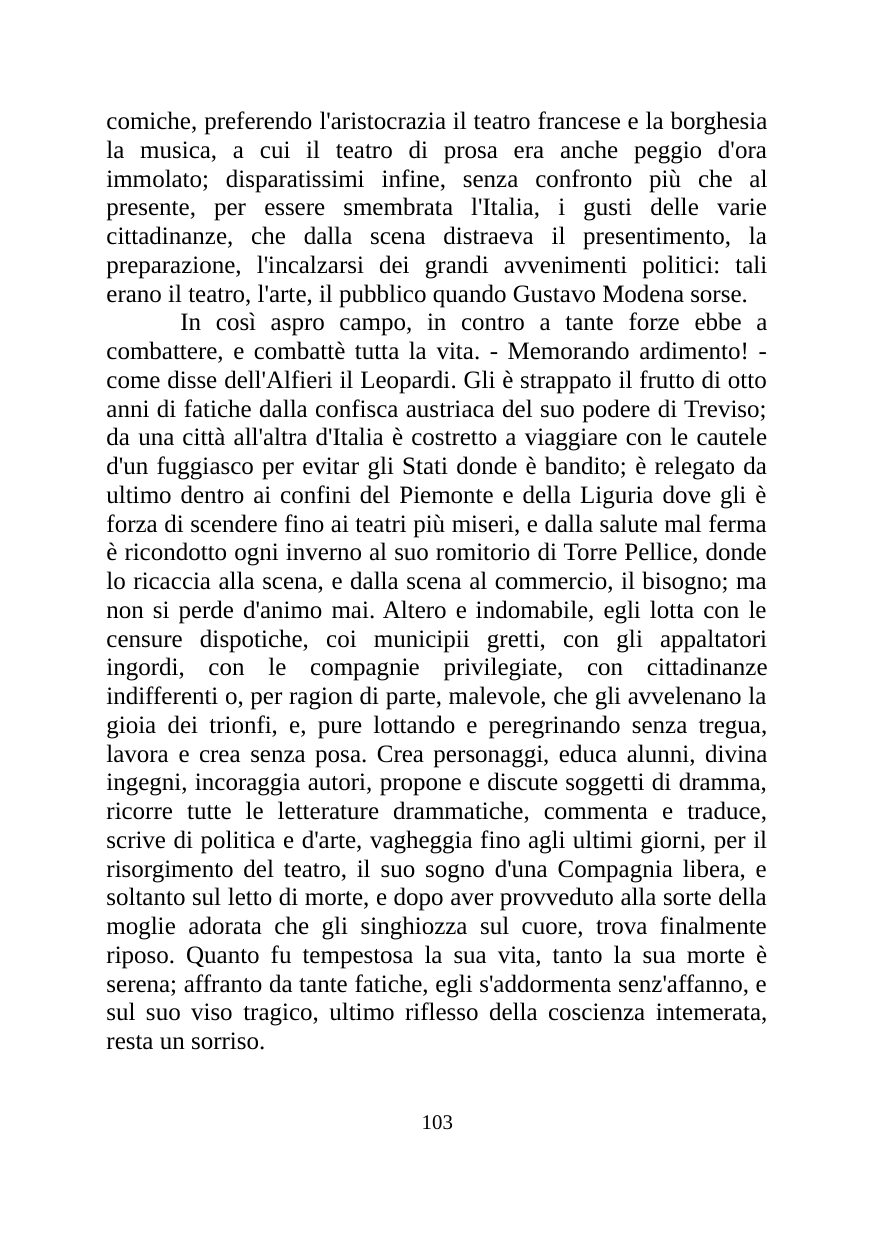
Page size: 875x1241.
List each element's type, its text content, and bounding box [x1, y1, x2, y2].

text comiche, preferendo l'aristocrazia il teatro francese e la borghesia la musica, a cui il teatro di prosa era anche peggio d'ora immolato; disparatissimi infine, senza confronto più che al presente, per essere smembrata l'Italia, i gusti delle varie cittadinanze, che dalla scena distraeva il presentimento, la preparazione, l'incalzarsi dei grandi avvenimenti politici: tali erano il teatro, l'arte, il pubblico quando Gustavo Modena sorse. [106, 106, 768, 307]
text In così aspro campo, in contro a tante forze ebbe a combattere, e combattè tutta la vita. - Memorando ardimento! - come disse dell'Alfieri il Leopardi. Gli è strappato il frutto di otto anni di fatiche dalla confisca austriaca del suo podere di Treviso; da una città all'altra d'Italia è costretto a viaggiare con le cautele d'un fuggiasco per evitar gli Stati donde è bandito; è relegato da ultimo dentro ai confini del Piemonte e della Liguria dove gli è forza di scendere fino ai teatri più miseri, e dalla salute mal ferma è ricondotto ogni inverno al suo romitorio di Torre Pellice, donde lo ricaccia alla scena, e dalla scena al commercio, il bisogno; ma non si perde d'animo mai. Altero e indomabile, egli lotta con le censure dispotiche, coi municipii gretti, con gli appaltatori ingordi, con le compagnie privilegiate, con cittadinanze indifferenti o, per ragion di parte, malevole, che gli avvelenano la gioia dei trionfi, e, pure lottando e peregrinando senza tregua, lavora e crea senza posa. Crea personaggi, educa alunni, divina ingegni, incoraggia autori, propone e discute soggetti di dramma, ricorre tutte le letterature drammatiche, commenta e traduce, scrive di politica e d'arte, vagheggia fino agli ultimi giorni, per il risorgimento del teatro, il suo sogno d'una Compagnia libera, e soltanto sul letto di morte, e dopo aver provveduto alla sorte della moglie adorata che gli singhiozza sul cuore, trova finalmente riposo. Quanto fu tempestosa la sua vita, tanto la sua morte è serena; affranto da tante fatiche, egli s'addormenta senz'affanno, e sul suo viso tragico, ultimo riflesso della coscienza intemerata, resta un sorriso. [106, 307, 768, 1055]
